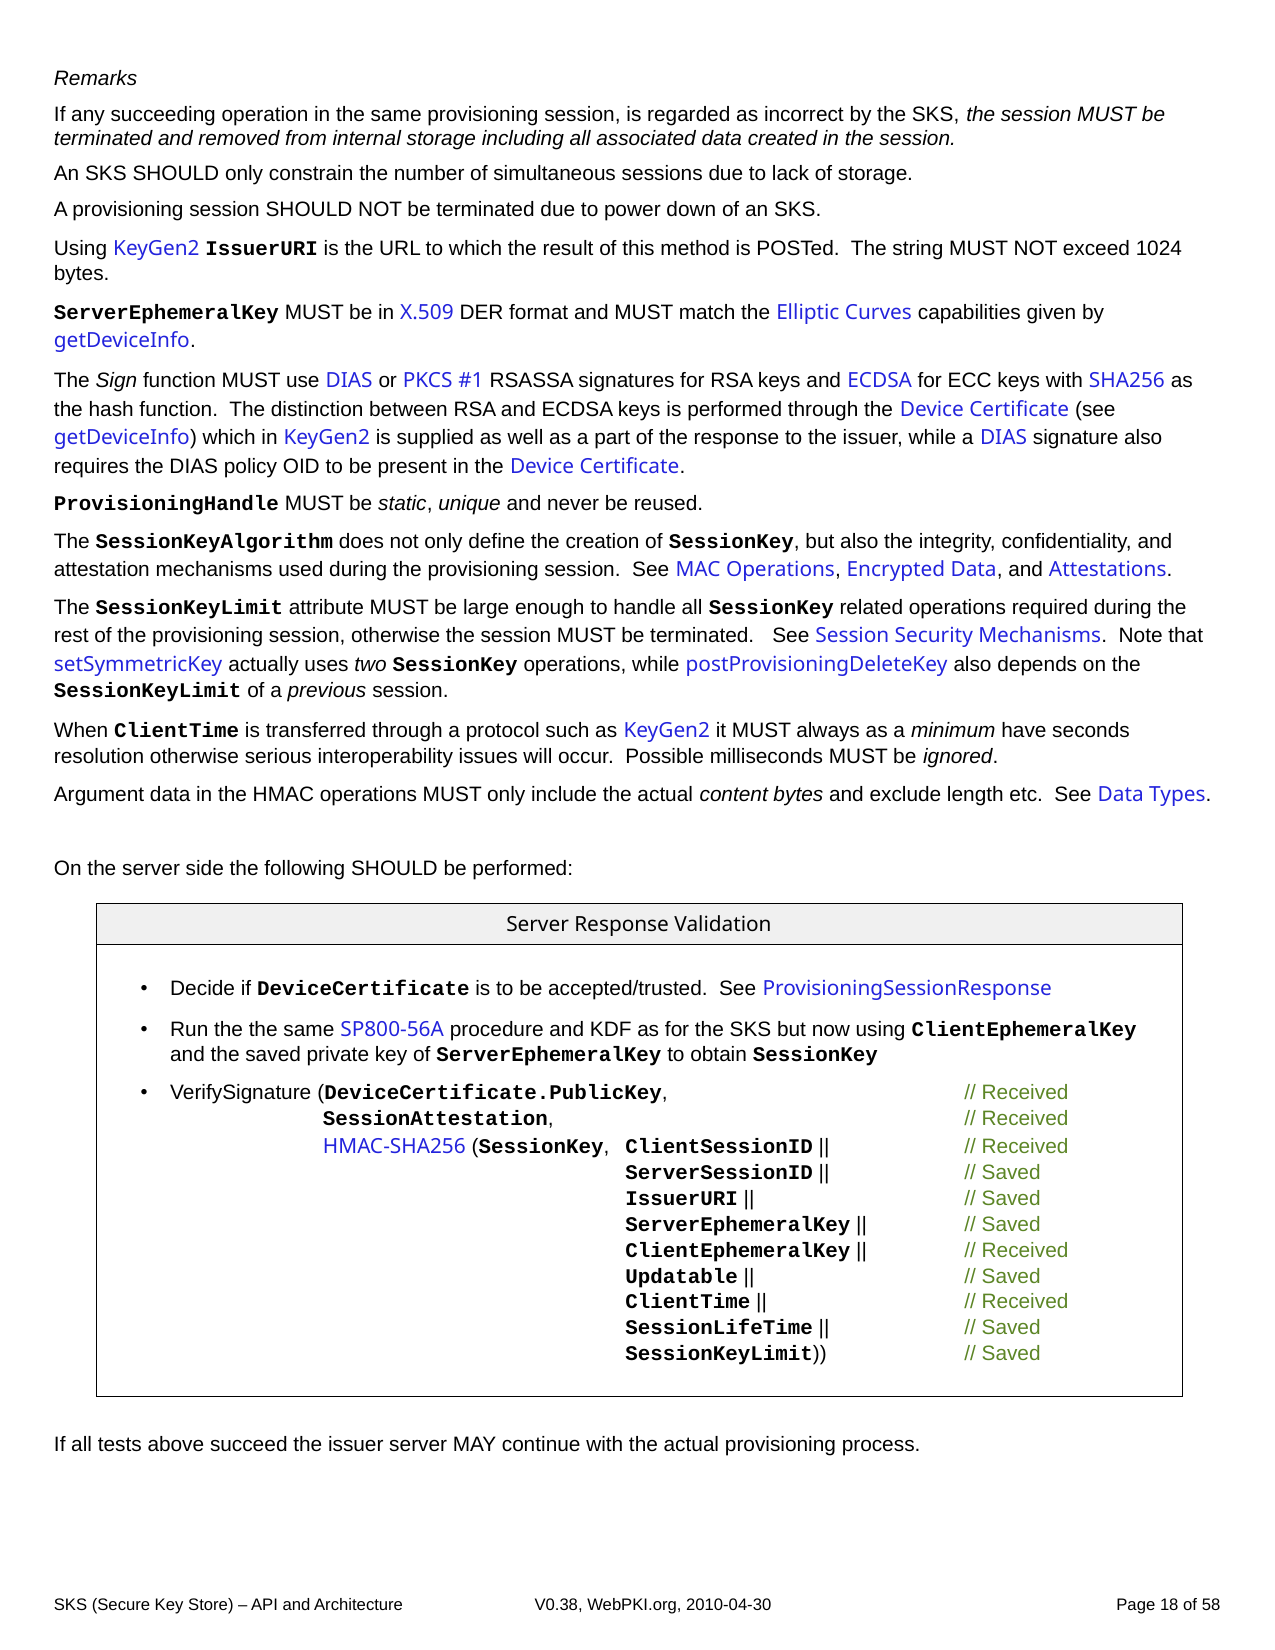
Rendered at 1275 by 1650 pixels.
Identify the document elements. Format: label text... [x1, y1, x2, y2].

text A provisioning session SHOULD NOT be terminated due to power down of an SKS. [54, 197, 1221, 221]
text On the server side the following SHOULD be performed: [54, 855, 1221, 879]
text The Sign function MUST use DIAS or PKCS #1 RSASSA signatures for RSA keys and ECDSA for ECC keys with SHA256 as the hash function. The distinction between RSA and ECDSA keys is performed through the Device Certificate (see getDeviceInfo) which in KeyGen2 is supplied as well as a part of the response to the issuer, while a DIAS signature also requires the DIAS policy OID to be present in the Device Certificate. [54, 366, 1221, 479]
text When ClientTime is transferred through a protocol such as KeyGen2 it MUST always as a minimum have seconds resolution otherwise serious interoperability issues will occur. Possible milliseconds MUST be ignored. [54, 715, 1221, 768]
text An SKS SHOULD only constrain the number of simultaneous sessions due to lack of storage. [54, 161, 1221, 185]
text If any succeeding operation in the same provisioning session, is regarded as incorrect by the SKS, the session MUST be terminated and removed from internal storage including all associated data created in the session. [54, 101, 1221, 149]
text If all tests above succeed the issuer server MAY continue with the actual provisioning process. [54, 1432, 1221, 1456]
text Argument data in the HMAC operations MUST only include the actual content bytes and exclude length etc. See Data Types. [54, 779, 1221, 808]
text ProvisioningHandle MUST be static, unique and never be reused. [54, 491, 1221, 517]
table_header Server Response Validation [97, 904, 1182, 944]
text ServerEphemeralKey MUST be in X.509 DER format and MUST match the Elliptic Curves capabilities given by getDeviceInfo. [54, 297, 1221, 354]
text Using KeyGen2 IssuerURI is the URL to which the result of this method is POSTed. The string MUST NOT exceed 1024 bytes. [54, 233, 1221, 285]
text Remarks [54, 66, 1221, 90]
table_cell Decide if DeviceCertificate is to be accepted/trusted. See ProvisioningSessionResponse Run the the same SP800-56A procedure and KDF as for the SKS but now using ClientEphemeralKey and the saved private key of ServerEphemeralKey to obtain SessionKey VerifySignature (DeviceCertificate.PublicKey, // Received SessionAttestation, // Received HMAC-SHA256 (SessionKey, ClientSessionID || // Received ServerSessionID || // Saved IssuerURI || // Saved ServerEphemeralKey || // Saved ClientEphemeralKey || // Received Updatable || // Saved ClientTime || // Received SessionLifeTime || // Saved SessionKeyLimit)) // Saved [97, 945, 1182, 1396]
text The SessionKeyAlgorithm does not only define the creation of SessionKey, but also the integrity, confidentiality, and attestation mechanisms used during the provisioning session. See MAC Operations, Encrypted Data, and Attestations. [54, 529, 1221, 583]
text The SessionKeyLimit attribute MUST be large enough to handle all SessionKey related operations required during the rest of the provisioning session, otherwise the session MUST be terminated. See Session Security Mechanisms. Note that setSymmetricKey actually uses two SessionKey operations, while postProvisioningDeleteKey also depends on the SessionKeyLimit of a previous session. [54, 595, 1221, 703]
